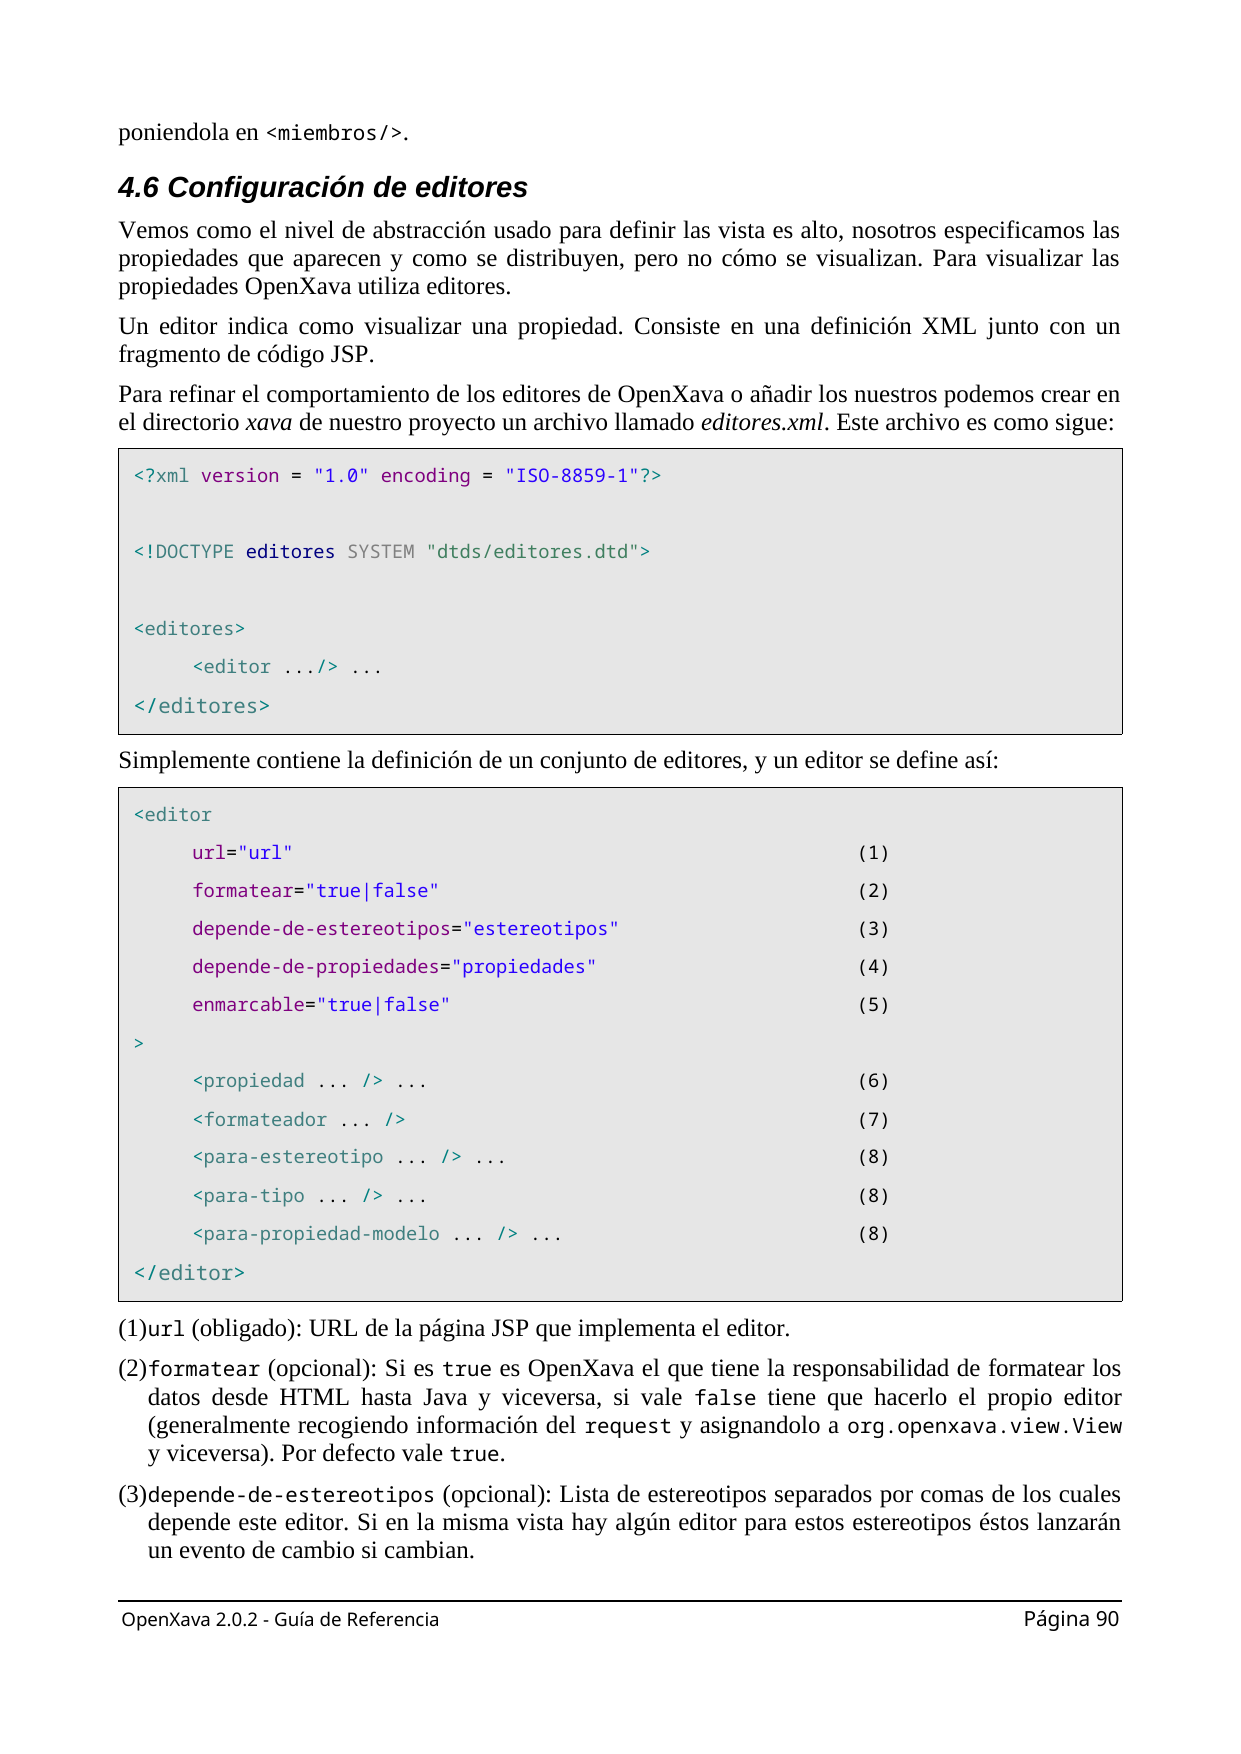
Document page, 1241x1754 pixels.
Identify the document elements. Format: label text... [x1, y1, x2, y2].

text > [119, 1015, 1122, 1053]
text <para-tipo ... /> ... (8) [119, 1167, 1122, 1205]
text Para refinar el comportamiento de los editores de OpenXava o añadir los nuestros podemos crear en el directorio xava de nuestro proyecto un archivo llamado editores.xml. Este archivo es como sigue: [118, 380, 1122, 436]
text <para-propiedad-modelo ... /> ... (8) [119, 1205, 1122, 1243]
text depende-de-propiedades="propiedades" (4) [119, 939, 1122, 977]
text depende-de-estereotipos="estereotipos" (3) [119, 901, 1122, 939]
text <formateador ... /> (7) [119, 1091, 1122, 1129]
text <editores> [119, 600, 1122, 638]
text <propiedad ... /> ... (6) [119, 1053, 1122, 1091]
text Un editor indica como visualizar una propiedad. Consiste en una definición XML junto con un fragmento de código JSP. [118, 312, 1122, 368]
list depende-de-estereotipos (opcional): Lista de estereotipos separados por comas de los cuales depende este editor. Si en la misma vista hay algún editor para estos estereotipos éstos lanzarán un evento de cambio si cambian. [118, 1480, 1122, 1563]
text <!DOCTYPE editores SYSTEM "dtds/editores.dtd"> [119, 524, 1122, 562]
text Simplemente contiene la definición de un conjunto de editores, y un editor se define así: [118, 747, 1122, 774]
text <editor .../> ... [119, 638, 1122, 676]
text </editores> [119, 676, 1122, 734]
text <editor [119, 788, 1122, 825]
text Vemos como el nivel de abstracción usado para definir las vista es alto, nosotros especificamos las propiedades que aparecen y como se distribuyen, pero no cómo se visualizan. Para visualizar las propiedades OpenXava utiliza editores. [118, 217, 1122, 300]
list url (obligado): URL de la página JSP que implementa el editor. [118, 1314, 1122, 1342]
text </editor> [119, 1243, 1122, 1301]
text url="url" (1) [119, 825, 1122, 863]
text formatear="true|false" (2) [119, 863, 1122, 901]
subtitle Configuración de editores [118, 171, 1122, 204]
text <para-estereotipo ... /> ... (8) [119, 1129, 1122, 1167]
list formatear (opcional): Si es true es OpenXava el que tiene la responsabilidad de formatear los datos desde HTML hasta Java y viceversa, si vale false tiene que hacerlo el propio editor (generalmente recogiendo información del request y asignandolo a org.openxava.view.View y viceversa). Por defecto vale true. [118, 1354, 1122, 1467]
text <?xml version = "1.0" encoding = "ISO-8859-1"?> [119, 449, 1122, 486]
text poniendola en <miembros/>. [118, 118, 1122, 146]
text enmarcable="true|false" (5) [119, 977, 1122, 1015]
